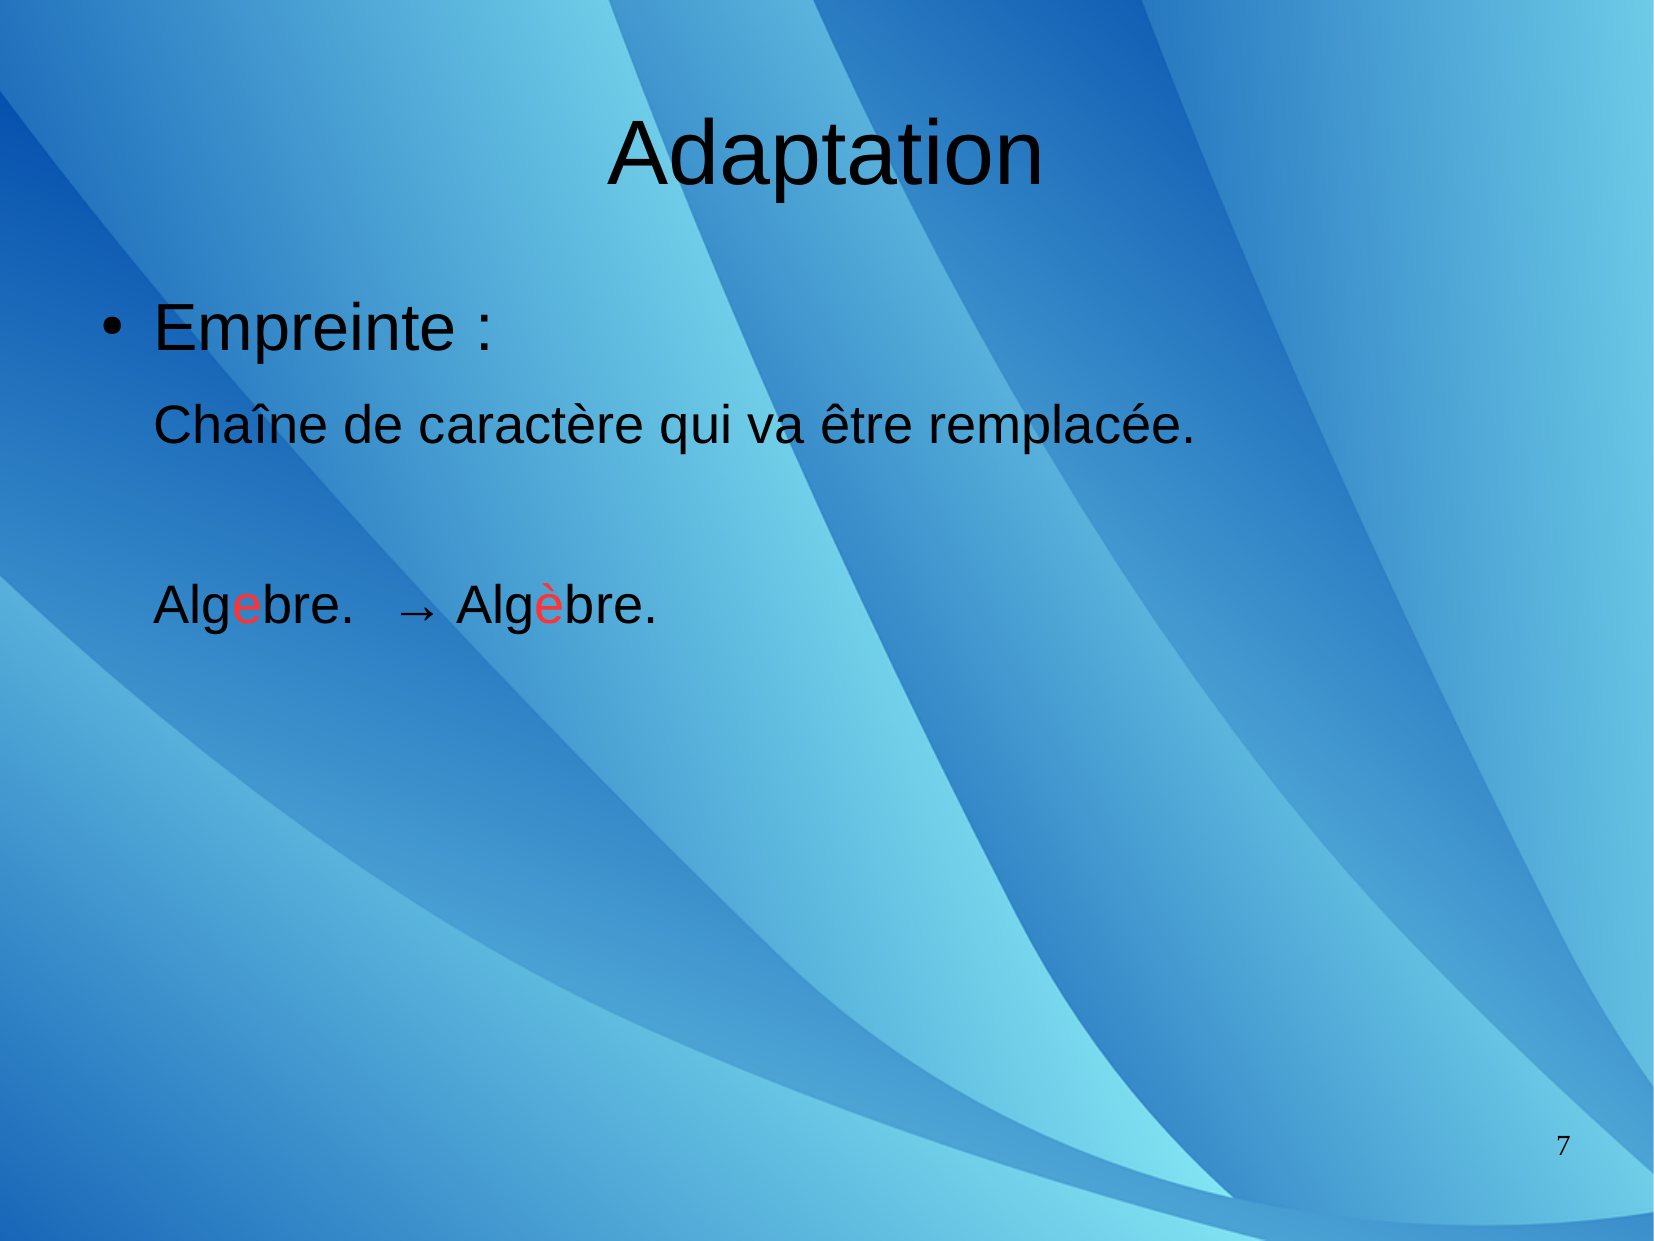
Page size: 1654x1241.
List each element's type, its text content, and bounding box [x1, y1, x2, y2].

list Empreinte : Chaîne de caractère qui va être remplacée. Algebre. → Algèbre. [82, 290, 1571, 1010]
picture [0, 0, 1654, 1241]
title Adaptation [82, 49, 1571, 257]
